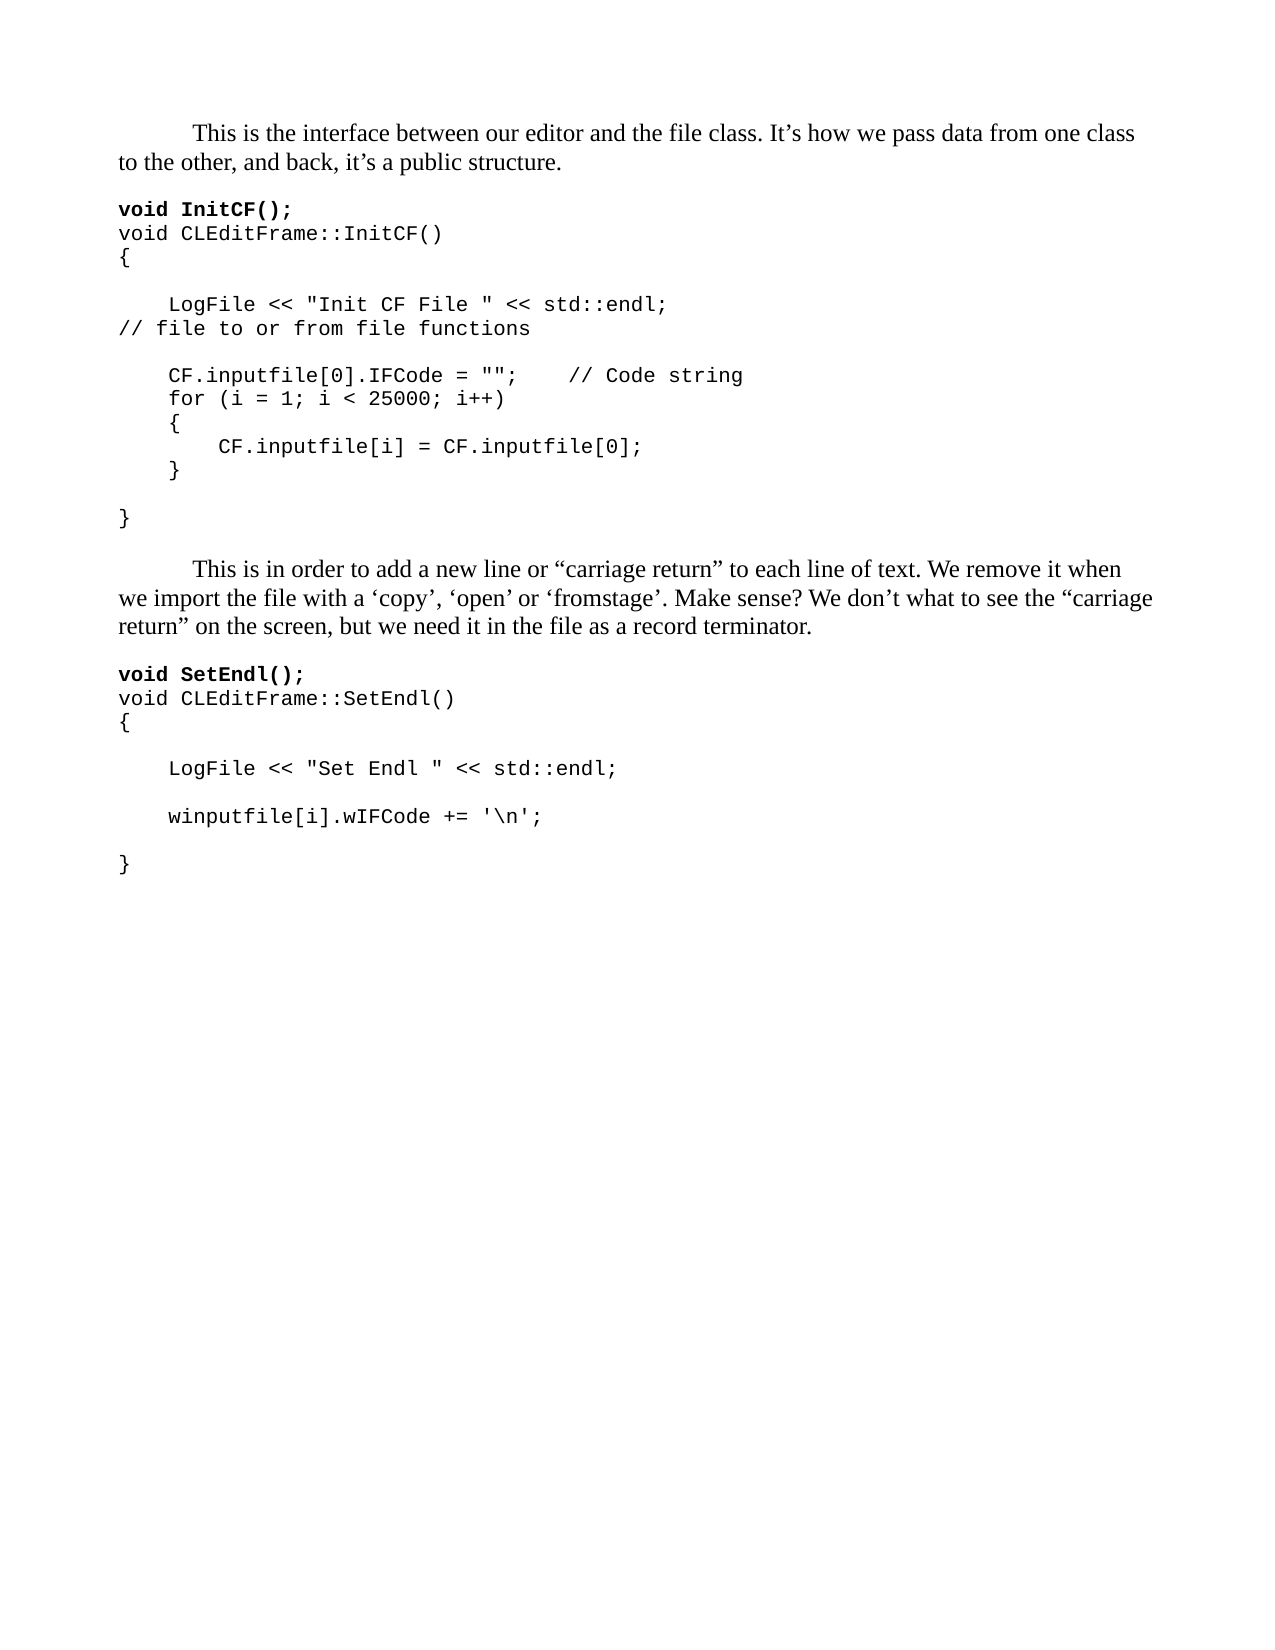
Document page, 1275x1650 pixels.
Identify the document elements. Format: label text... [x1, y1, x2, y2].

text CF.inputfile[i] = CF.inputfile[0]; [118, 436, 1157, 459]
text { [118, 412, 1157, 436]
text { [118, 247, 1157, 270]
text void InitCF(); [118, 199, 1157, 223]
text LogFile << "Init CF File " << std::endl; [118, 294, 1157, 317]
text for (i = 1; i < 25000; i++) [118, 388, 1157, 412]
text { [118, 711, 1157, 735]
text winputfile[i].wIFCode += '\n'; [118, 806, 1157, 829]
text } [118, 459, 1157, 483]
text void SetEndl(); [118, 664, 1157, 687]
text void CLEditFrame::SetEndl() [118, 687, 1157, 711]
text } [118, 507, 1157, 530]
text // file to or from file functions [118, 317, 1157, 341]
text This is the interface between our editor and the file class. It’s how we pass data from one class to the other, and back, it’s a public structure. [118, 118, 1157, 176]
text void CLEditFrame::InitCF() [118, 223, 1157, 247]
text LogFile << "Set Endl " << std::endl; [118, 758, 1157, 782]
text CF.inputfile[0].IFCode = ""; // Code string [118, 365, 1157, 388]
text } [118, 853, 1157, 877]
text This is in order to add a new line or “carriage return” to each line of text. We remove it when we import the file with a ‘copy’, ‘open’ or ‘fromstage’. Make sense? We don’t what to see the “carriage [118, 554, 1157, 611]
text return” on the screen, but we need it in the file as a record terminator. [118, 611, 1157, 640]
